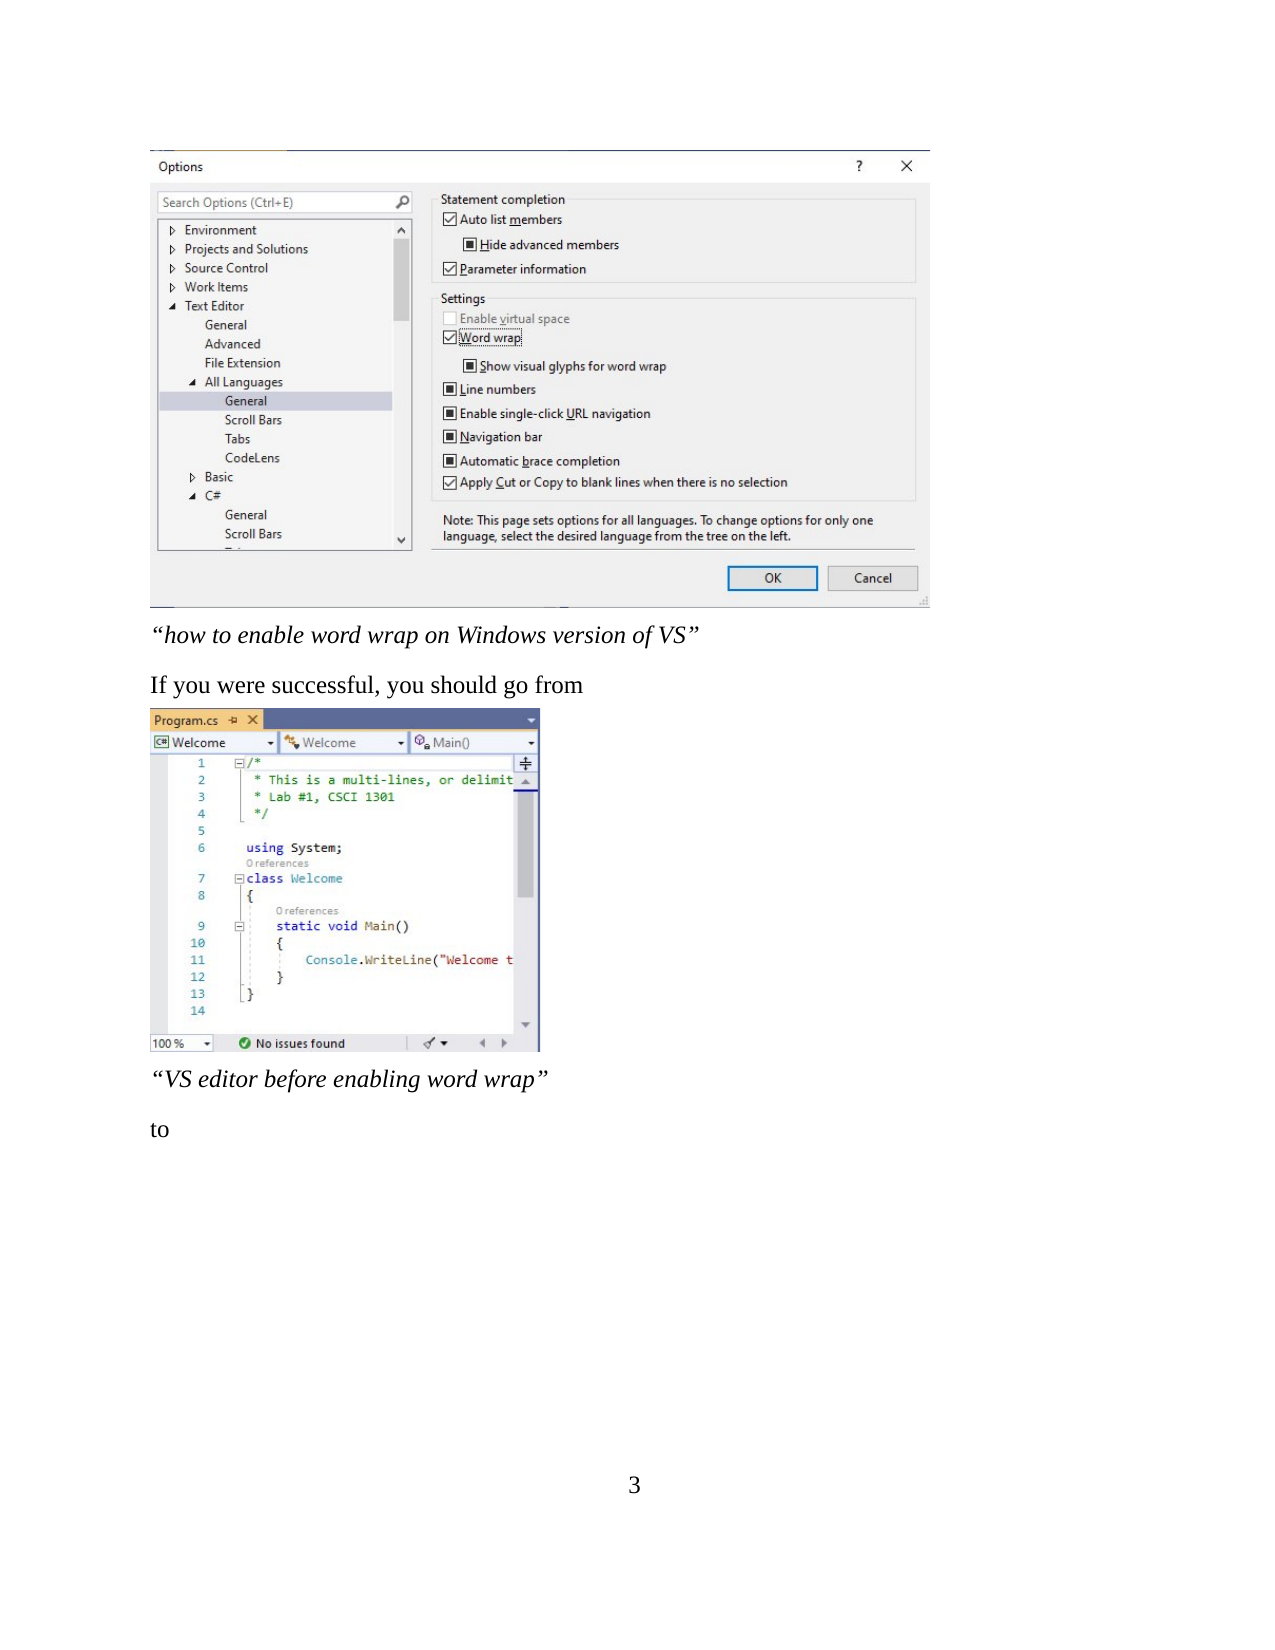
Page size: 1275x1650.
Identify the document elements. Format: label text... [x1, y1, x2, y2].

text “how to enable word wrap on Windows version of VS” [150, 620, 1125, 649]
text “VS editor before enabling word wrap” [150, 1064, 1125, 1093]
text If you were successful, you should go from [150, 671, 1125, 699]
picture [150, 708, 540, 1052]
picture [150, 150, 930, 608]
text to [150, 1114, 1125, 1143]
